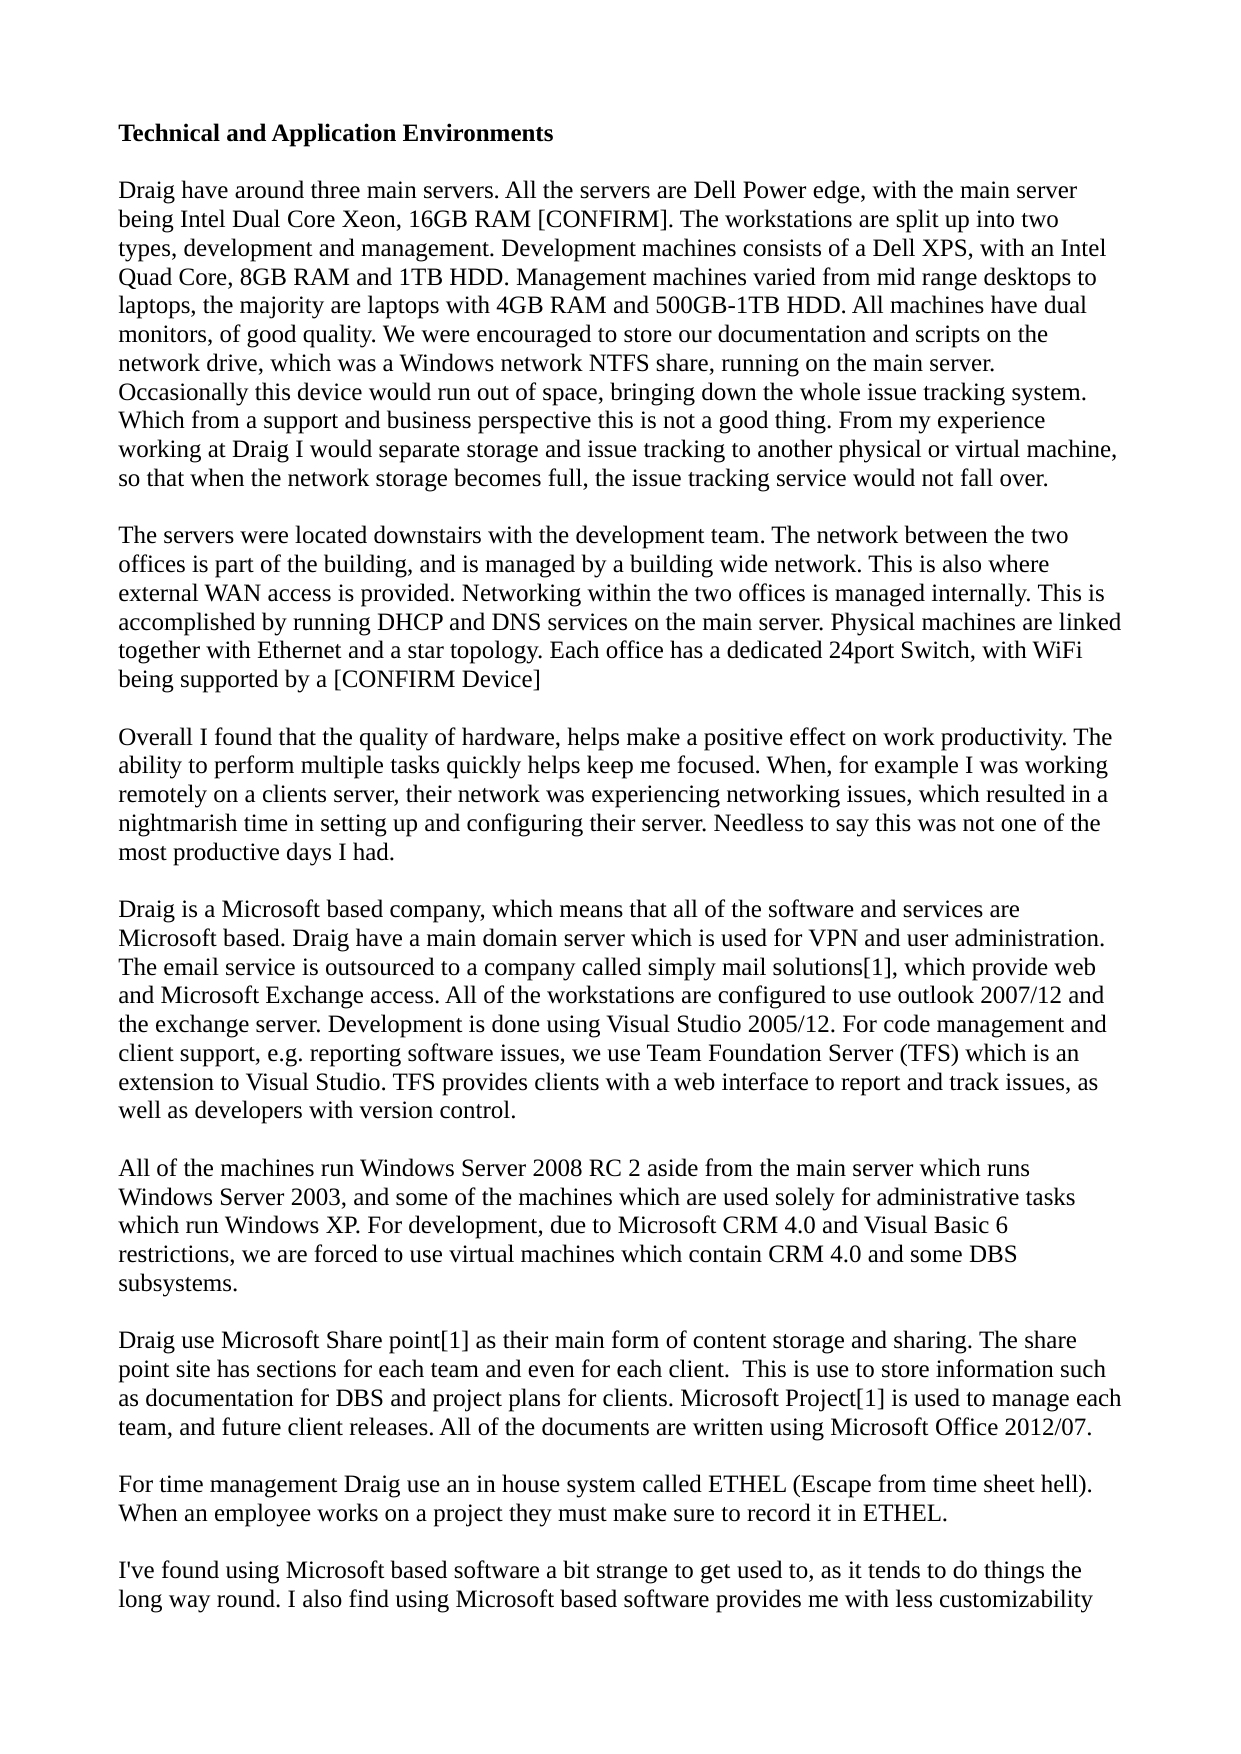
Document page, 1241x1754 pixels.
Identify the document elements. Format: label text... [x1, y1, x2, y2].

text The servers were located downstairs with the development team. The network between the two offices is part of the building, and is managed by a building wide network. This is also where external WAN access is provided. Networking within the two offices is managed internally. This is accomplished by running DHCP and DNS services on the main server. Physical machines are linked together with Ethernet and a star topology. Each office has a dedicated 24port Switch, with WiFi being supported by a [CONFIRM Device] [118, 521, 1122, 693]
text For time management Draig use an in house system called ETHEL (Escape from time sheet hell). When an employee works on a project they must make sure to record it in ETHEL. [118, 1469, 1122, 1527]
text Draig have around three main servers. All the servers are Dell Power edge, with the main server being Intel Dual Core Xeon, 16GB RAM [CONFIRM]. The workstations are split up into two types, development and management. Development machines consists of a Dell XPS, with an Intel Quad Core, 8GB RAM and 1TB HDD. Management machines varied from mid range desktops to laptops, the majority are laptops with 4GB RAM and 500GB-1TB HDD. All machines have dual monitors, of good quality. We were encouraged to store our documentation and scripts on the network drive, which was a Windows network NTFS share, running on the main server. Occasionally this device would run out of space, bringing down the whole issue tracking system. Which from a support and business perspective this is not a good thing. From my experience working at Draig I would separate storage and issue tracking to another physical or virtual machine, so that when the network storage becomes full, the issue tracking service would not fall over. [118, 176, 1122, 492]
text Technical and Application Environments [118, 118, 1122, 147]
text I've found using Microsoft based software a bit strange to get used to, as it tends to do things the long way round. I also find using Microsoft based software provides me with less customizability [118, 1556, 1122, 1613]
text All of the machines run Windows Server 2008 RC 2 aside from the main server which runs Windows Server 2003, and some of the machines which are used solely for administrative tasks which run Windows XP. For development, due to Microsoft CRM 4.0 and Visual Basic 6 restrictions, we are forced to use virtual machines which contain CRM 4.0 and some DBS subsystems. [118, 1153, 1122, 1297]
text Draig use Microsoft Share point[1] as their main form of content storage and sharing. The share point site has sections for each team and even for each client. This is use to store information such as documentation for DBS and project plans for clients. Microsoft Project[1] is used to manage each team, and future client releases. All of the documents are written using Microsoft Office 2012/07. [118, 1326, 1122, 1441]
text Draig is a Microsoft based company, which means that all of the software and services are Microsoft based. Draig have a main domain server which is used for VPN and user administration. The email service is outsourced to a company called simply mail solutions[1], which provide web and Microsoft Exchange access. All of the workstations are configured to use outlook 2007/12 and the exchange server. Development is done using Visual Studio 2005/12. For code management and client support, e.g. reporting software issues, we use Team Foundation Server (TFS) which is an extension to Visual Studio. TFS provides clients with a web interface to report and track issues, as well as developers with version control. [118, 894, 1122, 1124]
text Overall I found that the quality of hardware, helps make a positive effect on work productivity. The ability to perform multiple tasks quickly helps keep me focused. When, for example I was working remotely on a clients server, their network was experiencing networking issues, which resulted in a nightmarish time in setting up and configuring their server. Needless to say this was not one of the most productive days I had. [118, 722, 1122, 866]
